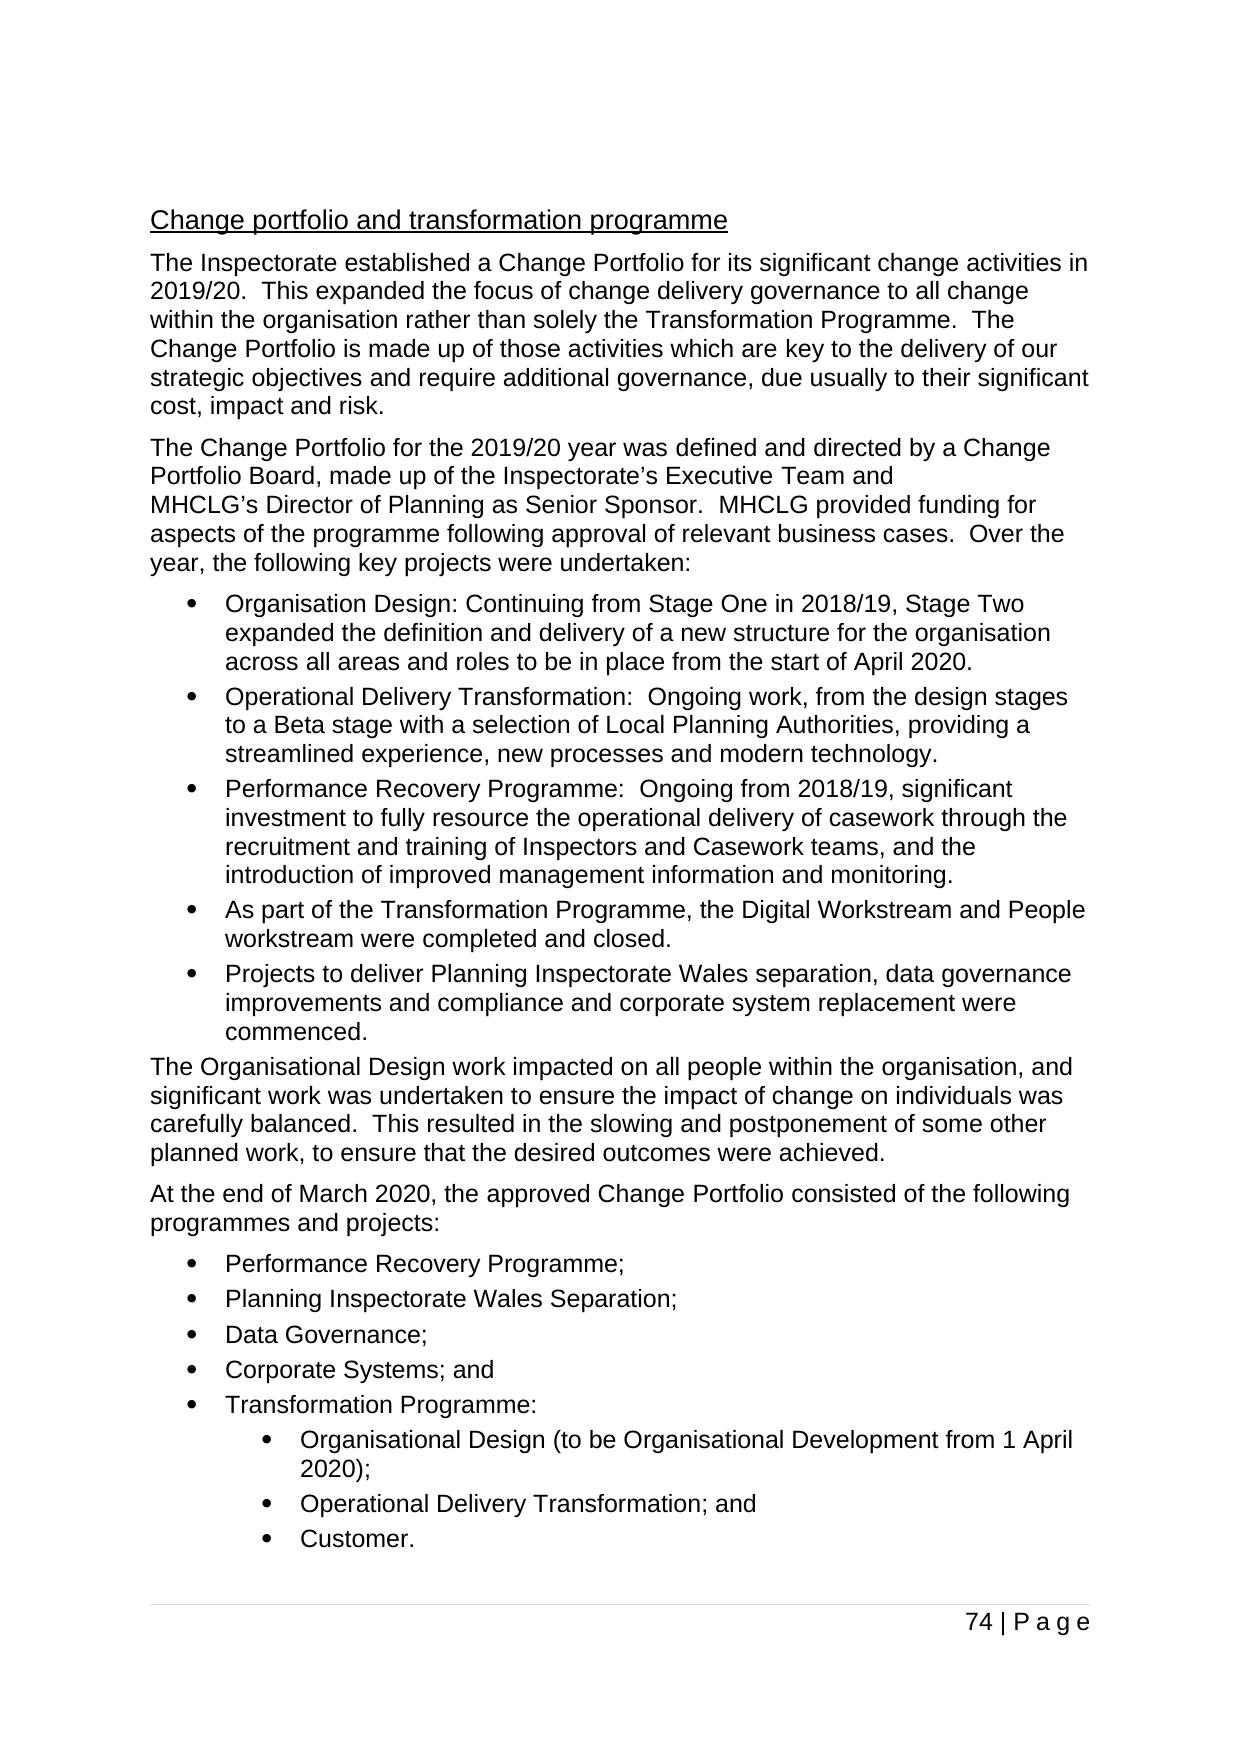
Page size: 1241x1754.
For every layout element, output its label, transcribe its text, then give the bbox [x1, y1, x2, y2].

list Transformation Programme: [187, 1390, 1090, 1419]
list Organisational Design (to be Organisational Development from 1 April 2020); [262, 1425, 1090, 1482]
list Performance Recovery Programme; [187, 1249, 1090, 1278]
list Organisation Design: Continuing from Stage One in 2018/19, Stage Two expanded the definition and delivery of a new structure for the organisation across all areas and roles to be in place from the start of April 2020. [187, 589, 1090, 675]
list Operational Delivery Transformation; and [262, 1489, 1090, 1518]
text The Change Portfolio for the 2019/20 year was defined and directed by a Change Portfolio Board, made up of the Inspectorate’s Executive Team and MHCLG’s Director of Planning as Senior Sponsor. MHCLG provided funding for aspects of the programme following approval of relevant business cases. Over the year, the following key projects were undertaken: [150, 433, 1090, 576]
list Corporate Systems; and [187, 1355, 1090, 1383]
subtitle Change portfolio and transformation programme [150, 204, 1090, 235]
list Performance Recovery Programme: Ongoing from 2018/19, significant investment to fully resource the operational delivery of casework through the recruitment and training of Inspectors and Casework teams, and the introduction of improved management information and monitoring. [187, 774, 1090, 889]
list Projects to deliver Planning Inspectorate Wales separation, data governance improvements and compliance and corporate system replacement were commenced. [187, 959, 1090, 1046]
list Operational Delivery Transformation: Ongoing work, from the design stages to a Beta stage with a selection of Local Planning Authorities, providing a streamlined experience, new processes and modern technology. [187, 681, 1090, 768]
list Data Governance; [187, 1319, 1090, 1348]
list Customer. [262, 1524, 1090, 1553]
text The Inspectorate established a Change Portfolio for its significant change activities in 2019/20. This expanded the focus of change delivery governance to all change within the organisation rather than solely the Transformation Programme. The Change Portfolio is made up of those activities which are key to the delivery of our strategic objectives and require additional governance, due usually to their significant cost, impact and risk. [150, 248, 1090, 420]
text The Organisational Design work impacted on all people within the organisation, and significant work was undertaken to ensure the impact of change on individuals was carefully balanced. This resulted in the slowing and postponement of some other planned work, to ensure that the desired outcomes were achieved. [150, 1052, 1090, 1167]
list Planning Inspectorate Wales Separation; [187, 1284, 1090, 1313]
list As part of the Transformation Programme, the Digital Workstream and People workstream were completed and closed. [187, 895, 1090, 953]
text At the end of March 2020, the approved Change Portfolio consisted of the following programmes and projects: [150, 1179, 1090, 1237]
